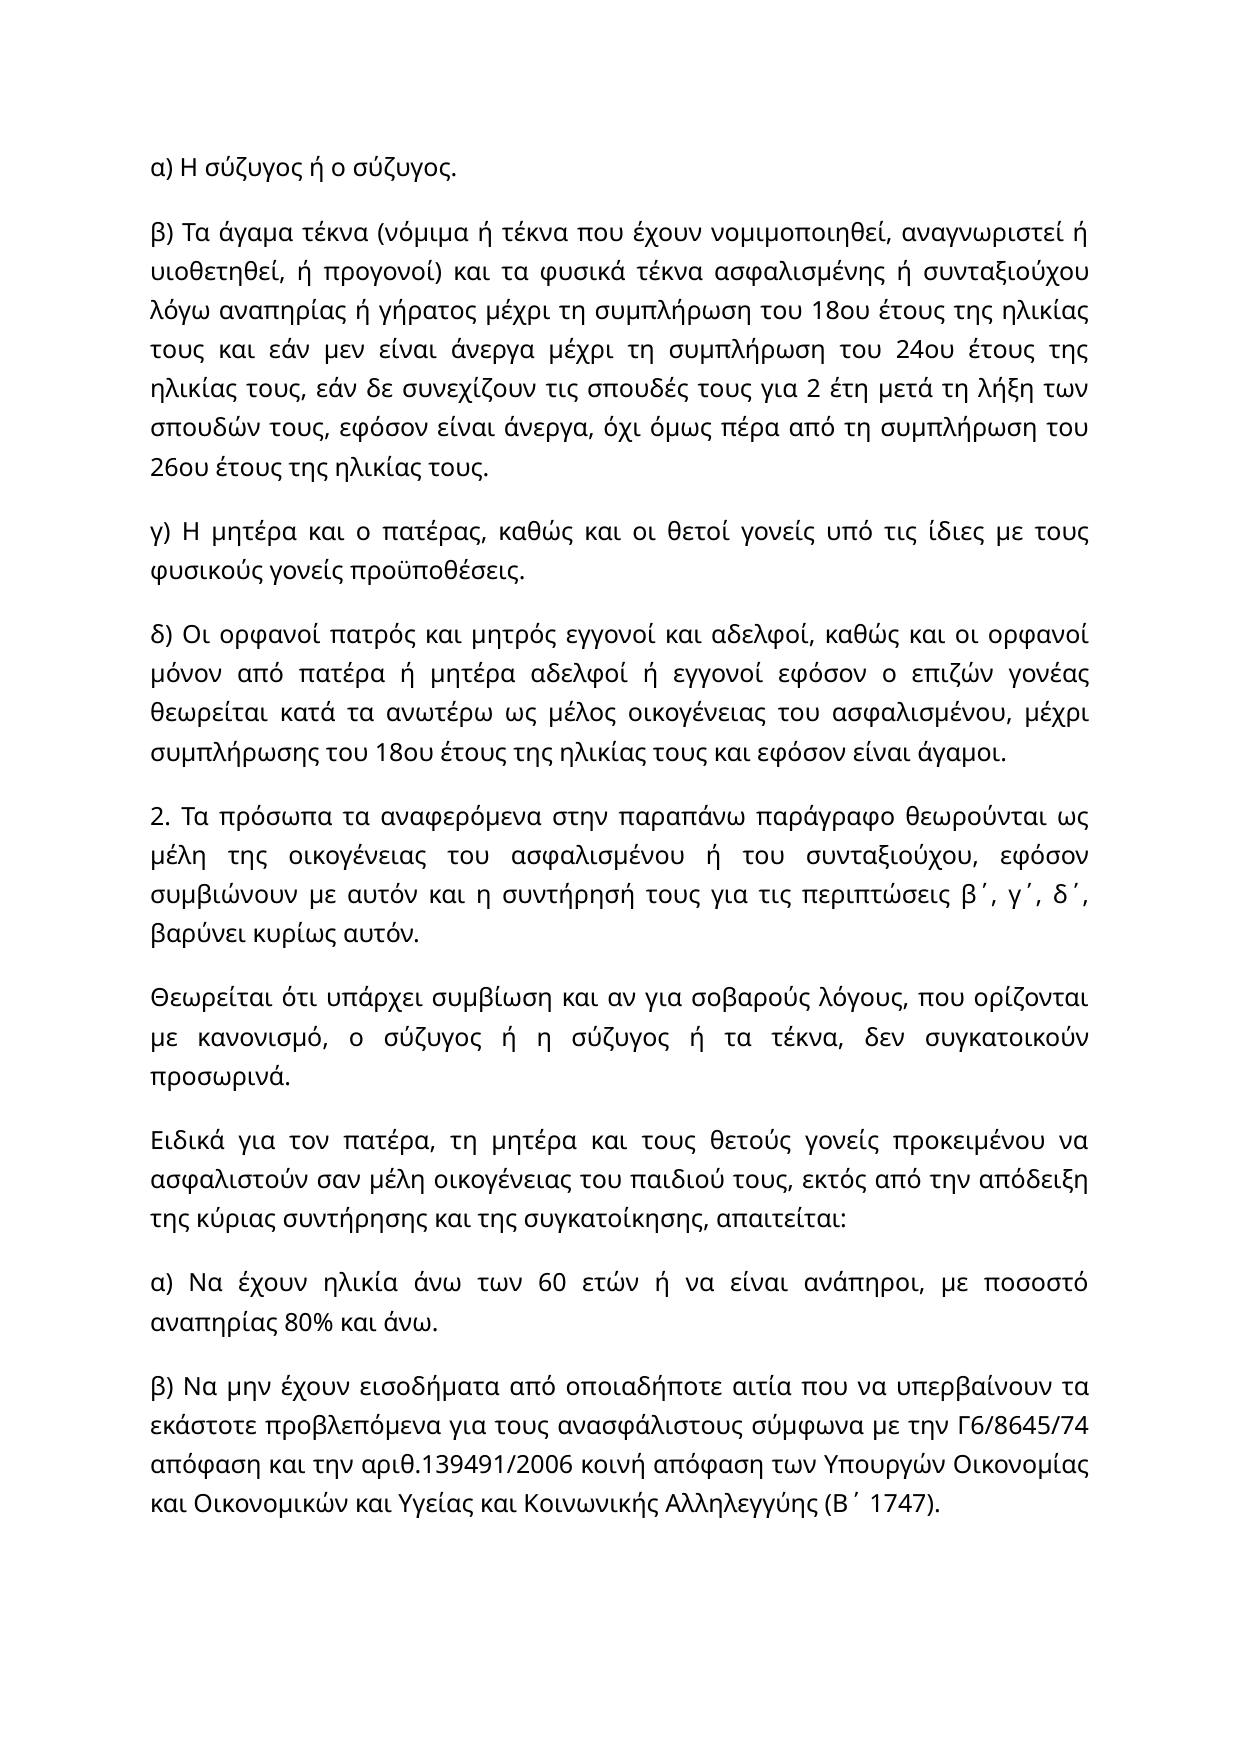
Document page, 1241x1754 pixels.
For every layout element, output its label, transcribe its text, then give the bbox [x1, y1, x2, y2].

text α) Η σύζυγος ή ο σύζυγος. [150, 150, 1090, 184]
text γ) Η μητέρα και ο πατέρας, καθώς και οι θετοί γονείς υπό τις ίδιες με τους φυσικούς γονείς προϋποθέσεις. [150, 513, 1090, 587]
text β) Τα άγαμα τέκνα (νόμιμα ή τέκνα που έχουν νομιμοποιηθεί, αναγνωριστεί ή υιοθετηθεί, ή προγονοί) και τα φυσικά τέκνα ασφαλισμένης ή συνταξιούχου λόγω αναπηρίας ή γήρατος μέχρι τη συμπλήρωση του 18ου έτους της ηλικίας τους και εάν μεν είναι άνεργα μέχρι τη συμπλήρωση του 24ου έτους της ηλικίας τους, εάν δε συνεχίζουν τις σπουδές τους για 2 έτη μετά τη λήξη των σπουδών τους, εφόσον είναι άνεργα, όχι όμως πέρα από τη συμπλήρωση του 26ου έτους της ηλικίας τους. [150, 214, 1090, 483]
text β) Να μην έχουν εισοδήματα από οποιαδήποτε αιτία που να υπερβαίνουν τα εκάστοτε προβλεπόμενα για τους ανασφάλιστους σύμφωνα με την Γ6/8645/74 απόφαση και την αριθ.139491/2006 κοινή απόφαση των Υπουργών Οικονομίας και Οικονομικών και Υγείας και Κοινωνικής Αλληλεγγύης (Β΄ 1747). [150, 1368, 1090, 1520]
text α) Να έχουν ηλικία άνω των 60 ετών ή να είναι ανάπηροι, με ποσοστό αναπηρίας 80% και άνω. [150, 1265, 1090, 1338]
text δ) Οι ορφανοί πατρός και μητρός εγγονοί και αδελφοί, καθώς και οι ορφανοί μόνον από πατέρα ή μητέρα αδελφοί ή εγγονοί εφόσον ο επιζών γονέας θεωρείται κατά τα ανωτέρω ως μέλος οικογένειας του ασφαλισμένου, μέχρι συμπλήρωσης του 18ου έτους της ηλικίας τους και εφόσον είναι άγαμοι. [150, 617, 1090, 768]
text Ειδικά για τον πατέρα, τη μητέρα και τους θετούς γονείς προκειμένου να ασφαλιστούν σαν μέλη οικογένειας του παιδιού τους, εκτός από την απόδειξη της κύριας συντήρησης και της συγκατοίκησης, απαιτείται: [150, 1122, 1090, 1235]
text 2. Τα πρόσωπα τα αναφερόμενα στην παραπάνω παράγραφο θεωρούνται ως μέλη της οικογένειας του ασφαλισμένου ή του συνταξιούχου, εφόσον συμβιώνουν με αυτόν και η συντήρησή τους για τις περιπτώσεις β΄, γ΄, δ΄, βαρύνει κυρίως αυτόν. [150, 798, 1090, 950]
text Θεωρείται ότι υπάρχει συμβίωση και αν για σοβαρούς λόγους, που ορίζονται με κανονισμό, ο σύζυγος ή η σύζυγος ή τα τέκνα, δεν συγκατοικούν προσωρινά. [150, 980, 1090, 1092]
